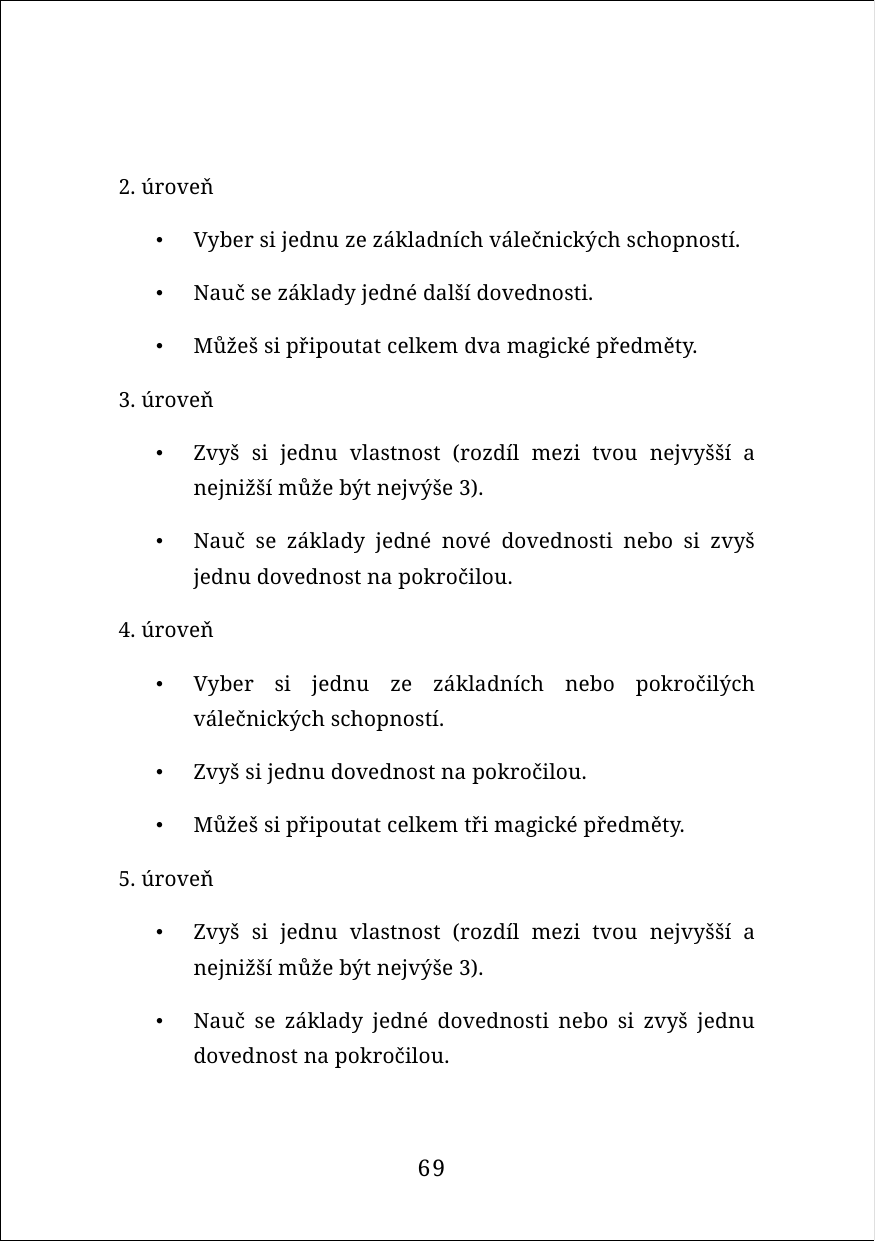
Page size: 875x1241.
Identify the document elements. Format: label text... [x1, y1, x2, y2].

list Nauč se základy jedné další dovednosti. [156, 278, 756, 307]
text 3. úroveň [118, 385, 756, 413]
list Zvyš si jednu dovednost na pokročilou. [156, 757, 756, 786]
list Můžeš si připoutat celkem tři magické předměty. [156, 811, 756, 839]
list Nauč se základy jedné dovednosti nebo si zvyš jednu dovednost na pokročilou. [156, 1006, 756, 1070]
list Vyber si jednu ze základních válečnických schopností. [156, 225, 756, 253]
list Zvyš si jednu vlastnost (rozdíl mezi tvou nejvyšší a nejnižší může být nejvýše 3). [156, 438, 756, 502]
list Vyber si jednu ze základních nebo pokročilých válečnických schopností. [156, 669, 756, 733]
list Zvyš si jednu vlastnost (rozdíl mezi tvou nejvyšší a nejnižší může být nejvýše 3). [156, 917, 756, 981]
list Nauč se základy jedné nové dovednosti nebo si zvyš jednu dovednost na pokročilou. [156, 527, 756, 591]
text 4. úroveň [118, 615, 756, 644]
text 5. úroveň [118, 864, 756, 892]
text 2. úroveň [118, 172, 756, 200]
list Můžeš si připoutat celkem dva magické předměty. [156, 331, 756, 360]
